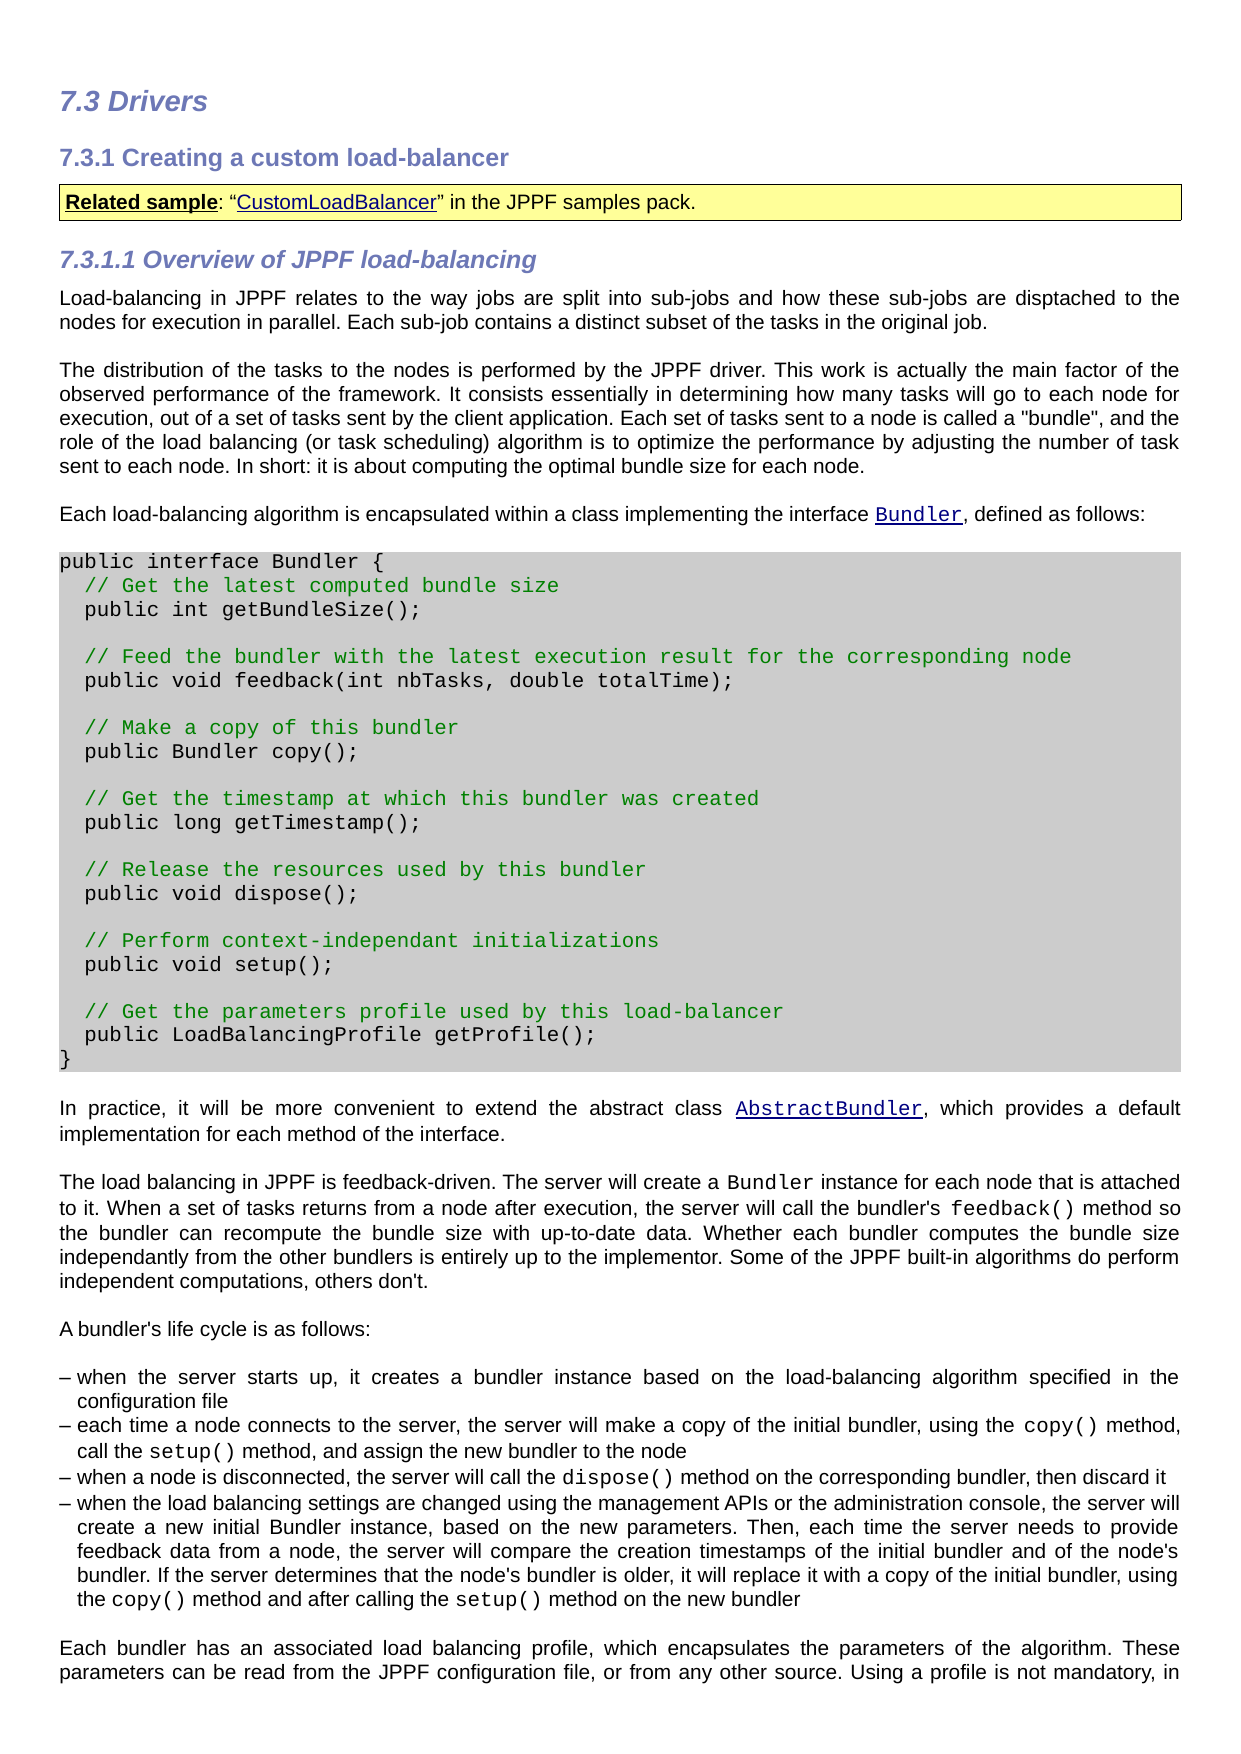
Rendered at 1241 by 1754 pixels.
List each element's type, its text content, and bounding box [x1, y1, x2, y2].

text // Get the parameters profile used by this load-balancer [59, 1001, 1181, 1024]
text // Perform context-independant initializations [59, 930, 1181, 953]
subtitle Creating a custom load-balancer [59, 143, 1181, 171]
text Related sample: “CustomLoadBalancer” in the JPPF samples pack. [60, 185, 1181, 220]
text public long getTimestamp(); [59, 812, 1181, 835]
text public int getBundleSize(); [59, 599, 1181, 622]
text } [59, 1048, 1181, 1072]
text public interface Bundler { [59, 552, 1181, 575]
text // Feed the bundler with the latest execution result for the corresponding node [59, 646, 1181, 670]
text The load balancing in JPPF is feedback-driven. The server will create a Bundler instance for each node that is attached to it. When a set of tasks returns from a node after execution, the server will call the bundler's feedback() method so the bundler can recompute the bundle size with up-to-date data. Whether each bundler computes the bundle size independantly from the other bundlers is entirely up to the implementor. Some of the JPPF built-in algorithms do perform independent computations, others don't. [59, 1169, 1181, 1293]
text public LoadBalancingProfile getProfile(); [59, 1024, 1181, 1048]
text public void setup(); [59, 953, 1181, 977]
text public void dispose(); [59, 883, 1181, 906]
text public Bundler copy(); [59, 741, 1181, 764]
text In practice, it will be more convenient to extend the abstract class AbstractBundler, which provides a default implementation for each method of the interface. [59, 1096, 1181, 1146]
text // Get the timestamp at which this bundler was created [59, 788, 1181, 812]
text A bundler's life cycle is as follows: [59, 1317, 1181, 1341]
text Load-balancing in JPPF relates to the way jobs are split into sub-jobs and how these sub-jobs are disptached to the nodes for execution in parallel. Each sub-job contains a distinct subset of the tasks in the original job. [59, 286, 1181, 334]
text The distribution of the tasks to the nodes is performed by the JPPF driver. This work is actually the main factor of the observed performance of the framework. It consists essentially in determining how many tasks will go to each node for execution, out of a set of tasks sent by the client application. Each set of tasks sent to a node is called a "bundle", and the role of the load balancing (or task scheduling) algorithm is to optimize the performance by adjusting the number of task sent to each node. In short: it is about computing the optimal bundle size for each node. [59, 358, 1181, 478]
text // Release the resources used by this bundler [59, 859, 1181, 883]
subtitle Overview of JPPF load-balancing [59, 245, 1181, 274]
list when a node is disconnected, the server will call the dispose() method on the corresponding bundler, then discard it [59, 1464, 1181, 1490]
text // Make a copy of this bundler [59, 717, 1181, 741]
text // Get the latest computed bundle size [59, 575, 1181, 599]
text Each load-balancing algorithm is encapsulated within a class implementing the interface Bundler, defined as follows: [59, 502, 1181, 528]
text public void feedback(int nbTasks, double totalTime); [59, 670, 1181, 693]
text Each bundler has an associated load balancing profile, which encapsulates the parameters of the algorithm. These parameters can be read from the JPPF configuration file, or from any other source. Using a profile is not mandatory, in [59, 1636, 1181, 1684]
subtitle Drivers [59, 84, 1181, 118]
list when the server starts up, it creates a bundler instance based on the load-balancing algorithm specified in the configuration file [59, 1365, 1181, 1413]
list when the load balancing settings are changed using the management APIs or the administration console, the server will create a new initial Bundler instance, based on the new parameters. Then, each time the server needs to provide feedback data from a node, the server will compare the creation timestamps of the initial bundler and of the node's bundler. If the server determines that the node's bundler is older, it will replace it with a copy of the initial bundler, using the copy() method and after calling the setup() method on the new bundler [59, 1490, 1181, 1612]
list each time a node connects to the server, the server will make a copy of the initial bundler, using the copy() method, call the setup() method, and assign the new bundler to the node [59, 1413, 1181, 1464]
